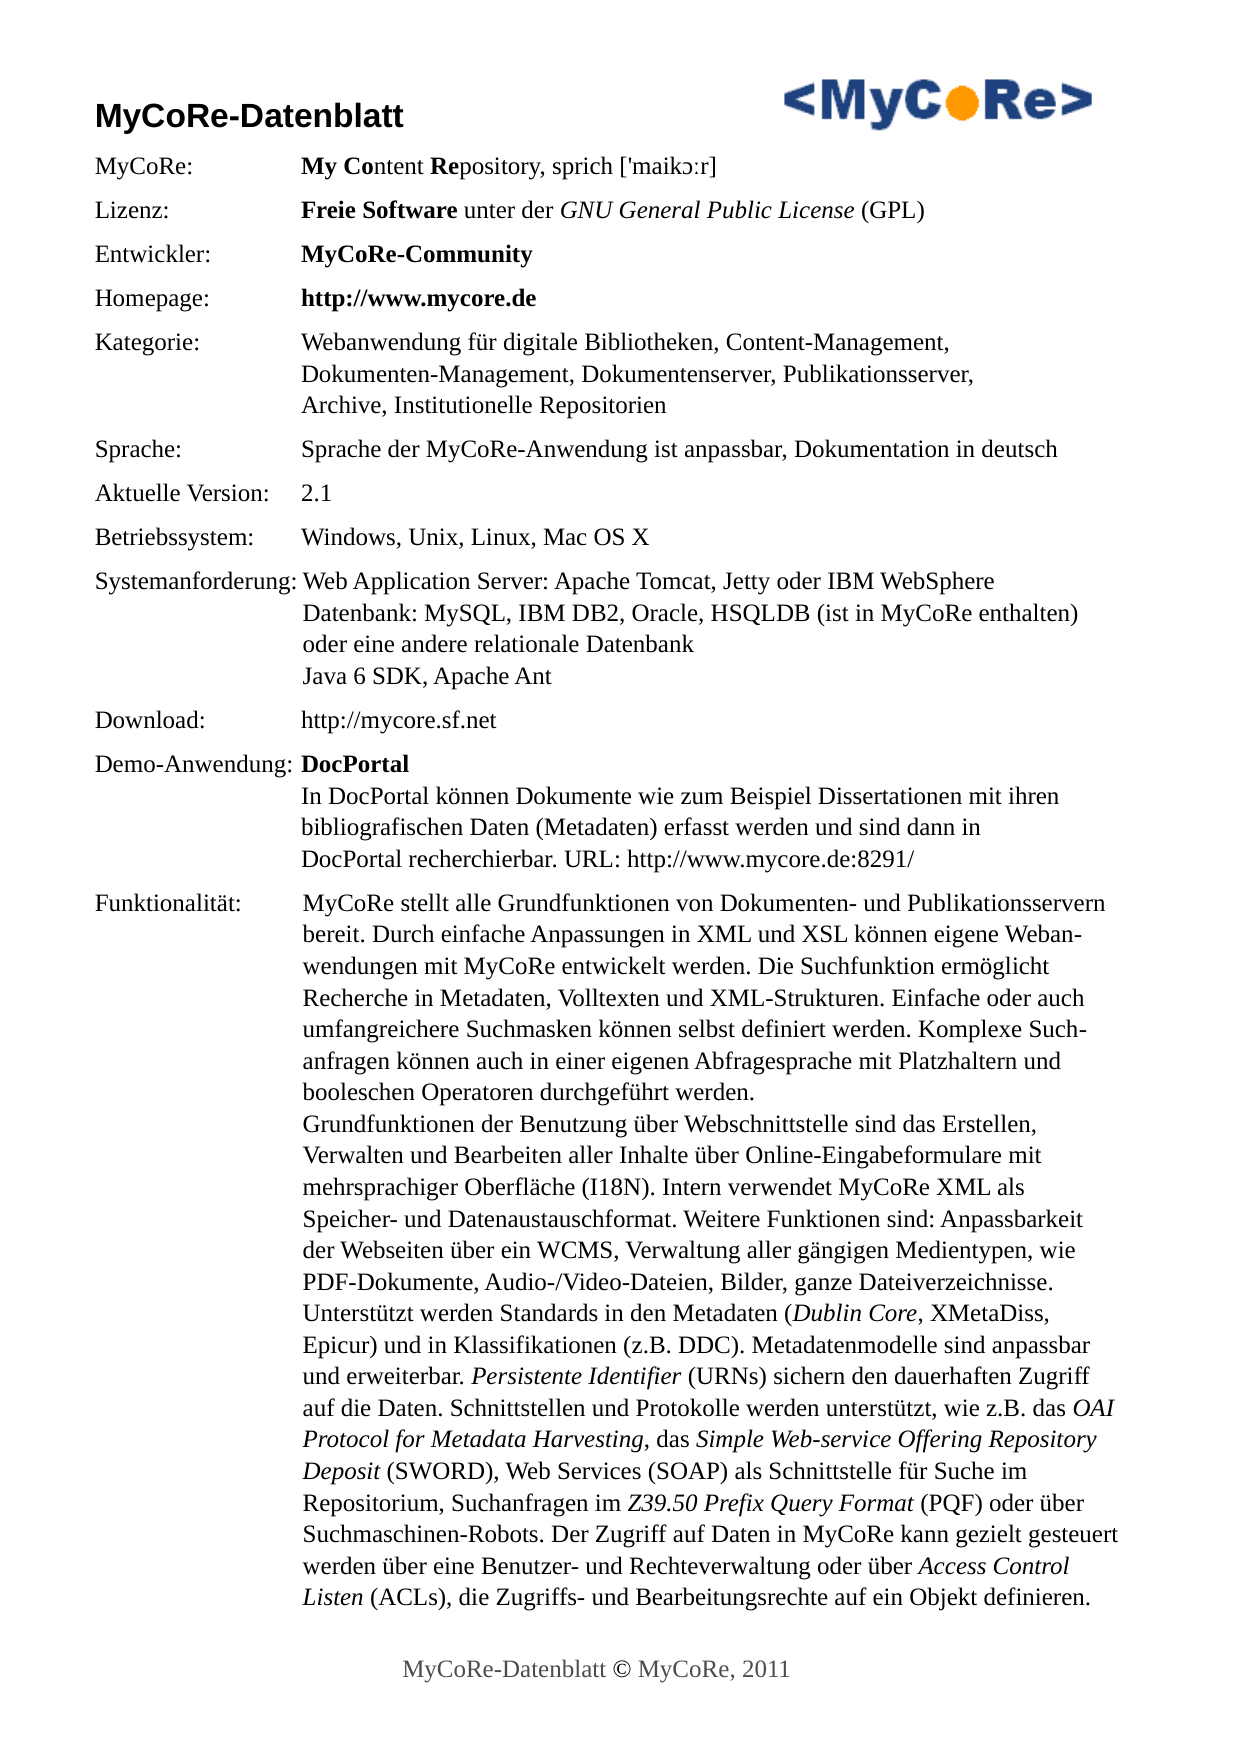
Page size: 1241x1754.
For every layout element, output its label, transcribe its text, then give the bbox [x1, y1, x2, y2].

text Demo-Anwendung: DocPortal In DocPortal können Dokumente wie zum Beispiel Dissertationen mit ihren bibliografischen Daten (Metadaten) erfasst werden und sind dann in DocPortal recherchierbar. URL: http://www.mycore.de:8291/ [94, 749, 1122, 873]
text Sprache: Sprache der MyCoRe-Anwendung ist anpassbar, Dokumentation in deutsch [94, 434, 1122, 463]
text Lizenz: Freie Software unter der GNU General Public License (GPL) [94, 195, 1122, 224]
subtitle MyCoRe-Datenblatt [94, 96, 780, 134]
text Aktuelle Version: 2.1 [94, 478, 1122, 507]
subtitle [1103, 96, 1122, 134]
text Betriebssystem: Windows, Unix, Linux, Mac OS X [94, 522, 1122, 551]
text Systemanforderung: Web Application Server: Apache Tomcat, Jetty oder IBM WebSphere Datenbank: MySQL, IBM DB2, Oracle, HSQLDB (ist in MyCoRe enthalten) oder eine andere relationale Datenbank Java 6 SDK, Apache Ant [94, 566, 1127, 690]
text Homepage: http://www.mycore.de [94, 283, 1122, 312]
text Kategorie: Webanwendung für digitale Bibliotheken, Content-Management, Dokumenten-Management, Dokumentenserver, Publikationsserver, Archive, Institutionelle Repositorien [94, 327, 1122, 419]
text Download: http://mycore.sf.net [94, 705, 1122, 734]
text MyCoRe: My Content Repository, sprich ['maikɔːr] [94, 151, 1122, 179]
text Entwickler: MyCoRe-Community [94, 239, 1122, 268]
text Funktionalität: MyCoRe stellt alle Grundfunktionen von Dokumenten- und Publikationsservern bereit. Durch einfache Anpassungen in XML und XSL können eigene Weban­wendungen mit MyCoRe entwickelt werden. Die Suchfunktion ermöglicht Recherche in Metadaten, Volltexten und XML-Strukturen. Einfache oder auch umfangreichere Suchmasken können selbst definiert werden. Komplexe Such­anfragen können auch in einer eigenen Abfragesprache mit Platzhaltern und booleschen Operatoren durchgeführt werden. Grundfunktionen der Benutzung über Webschnittstelle sind das Erstellen, Verwalten und Bearbeiten aller Inhalte über Online-Eingabeformulare mit mehrsprachiger Oberfläche (I18N). Intern verwendet MyCoRe XML als Speicher- und Datenaustauschformat. Weitere Funktionen sind: Anpassbarkeit der Webseiten über ein WCMS, Verwaltung aller gängigen Medientypen, wie PDF-Dokumente, Audio-/Video-Dateien, Bilder, ganze Dateiverzeichnisse. Unterstützt werden Standards in den Metadaten (Dublin Core, XMetaDiss, Epicur) und in Klassifikationen (z.B. DDC). Metadatenmodelle sind anpassbar und erweiterbar. Persistente Identifier (URNs) sichern den dauerhaften Zugriff auf die Daten. Schnittstellen und Protokolle werden unterstützt, wie z.B. das OAI Protocol for Metadata Harvesting, das Simple Web-service Offering Repository Deposit (SWORD), Web Services (SOAP) als Schnittstelle für Suche im Repositorium, Suchanfragen im Z39.50 Prefix Query Format (PQF) oder über Suchmaschinen-Robots. Der Zugriff auf Daten in MyCoRe kann gezielt gesteuert werden über eine Benutzer- und Rechteverwaltung oder über Access Control Listen (ACLs), die Zugriffs- und Bearbeitungsrechte auf ein Objekt definieren. [94, 888, 1121, 1611]
picture [780, 57, 1103, 143]
